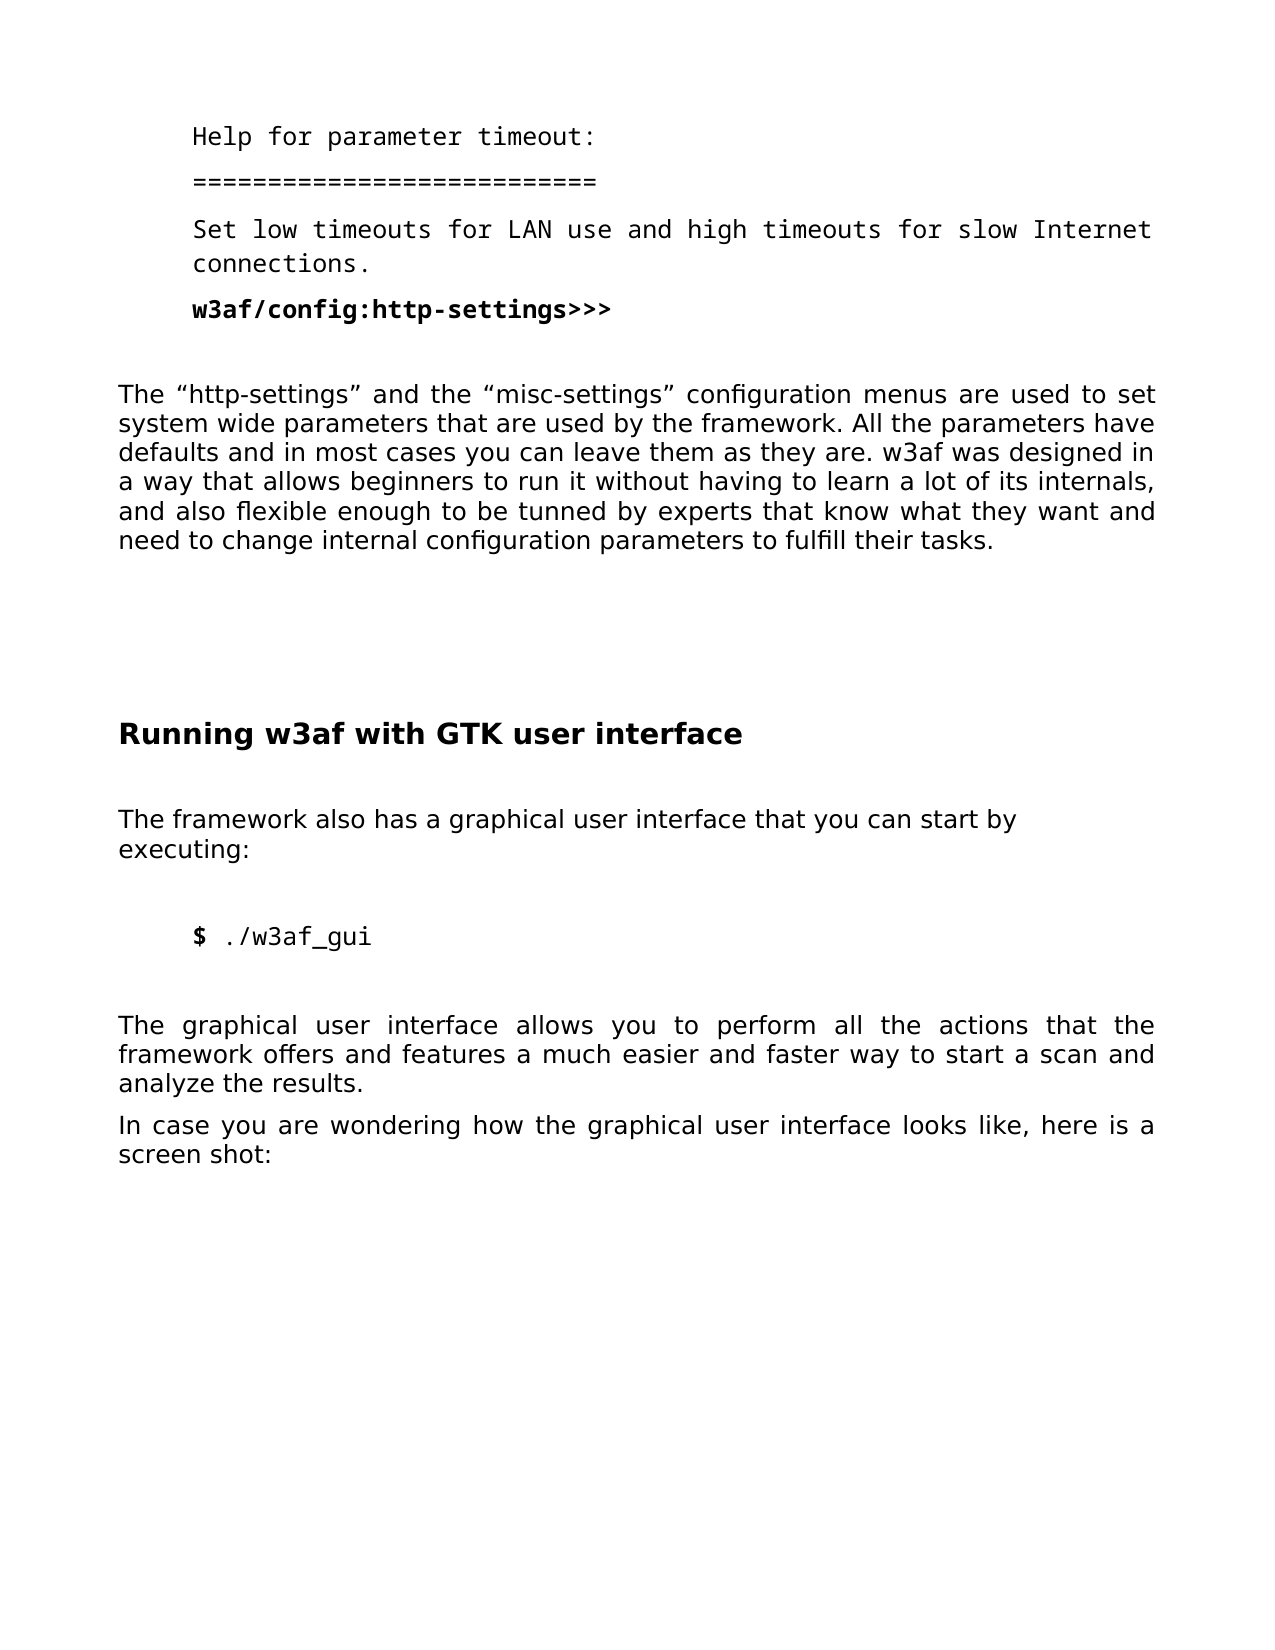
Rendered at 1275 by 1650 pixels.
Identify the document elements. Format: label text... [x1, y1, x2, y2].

text w3af/config:http-settings>>> [192, 292, 1157, 326]
text $ ./w3af_gui [192, 918, 1157, 952]
subtitle Running w3af with GTK user interface [118, 718, 1157, 752]
text In case you are wondering how the graphical user interface looks like, here is a screen shot: [118, 1111, 1157, 1170]
text The “http-settings” and the “misc-settings” configuration menus are used to set system wide parameters that are used by the framework. All the parameters have defaults and in most cases you can leave them as they are. w3af was designed in a way that allows beginners to run it without having to learn a lot of its internals, and also flexible enough to be tunned by experts that know what they want and need to change internal configuration parameters to fulfill their tasks. [118, 380, 1157, 555]
text The framework also has a graphical user interface that you can start by executing: [118, 806, 1157, 864]
text Set low timeouts for LAN use and high timeouts for slow Internet connections. [192, 211, 1157, 279]
text =========================== [192, 165, 1157, 199]
text The graphical user interface allows you to perform all the actions that the framework offers and features a much easier and faster way to start a scan and analyze the results. [118, 1011, 1157, 1099]
text Help for parameter timeout: [192, 118, 1157, 152]
